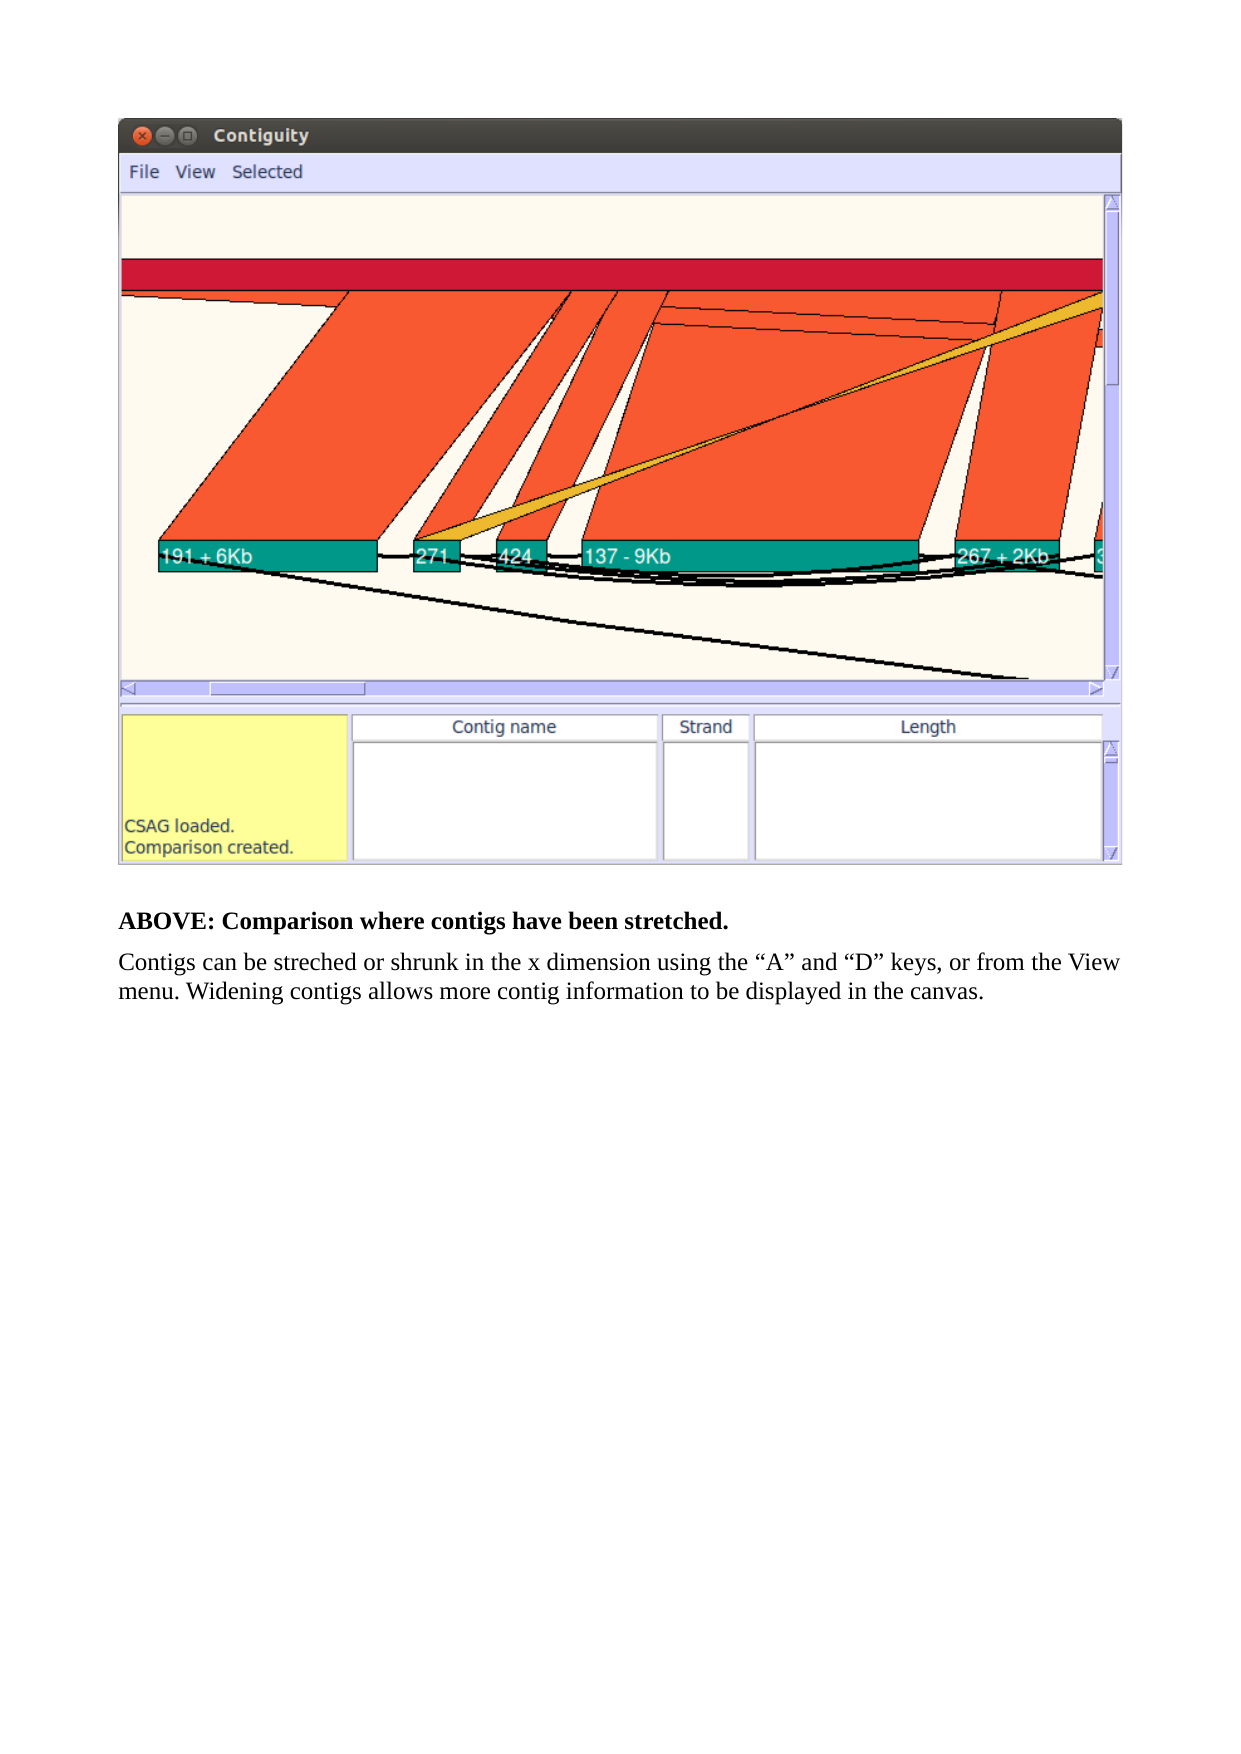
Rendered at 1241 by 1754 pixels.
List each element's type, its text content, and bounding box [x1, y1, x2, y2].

text ABOVE: Comparison where contigs have been stretched. [118, 906, 1122, 935]
picture [118, 118, 1123, 865]
text Contigs can be streched or shrunk in the x dimension using the “A” and “D” keys, or from the View menu. Widening contigs allows more contig information to be displayed in the canvas. [118, 947, 1122, 1005]
